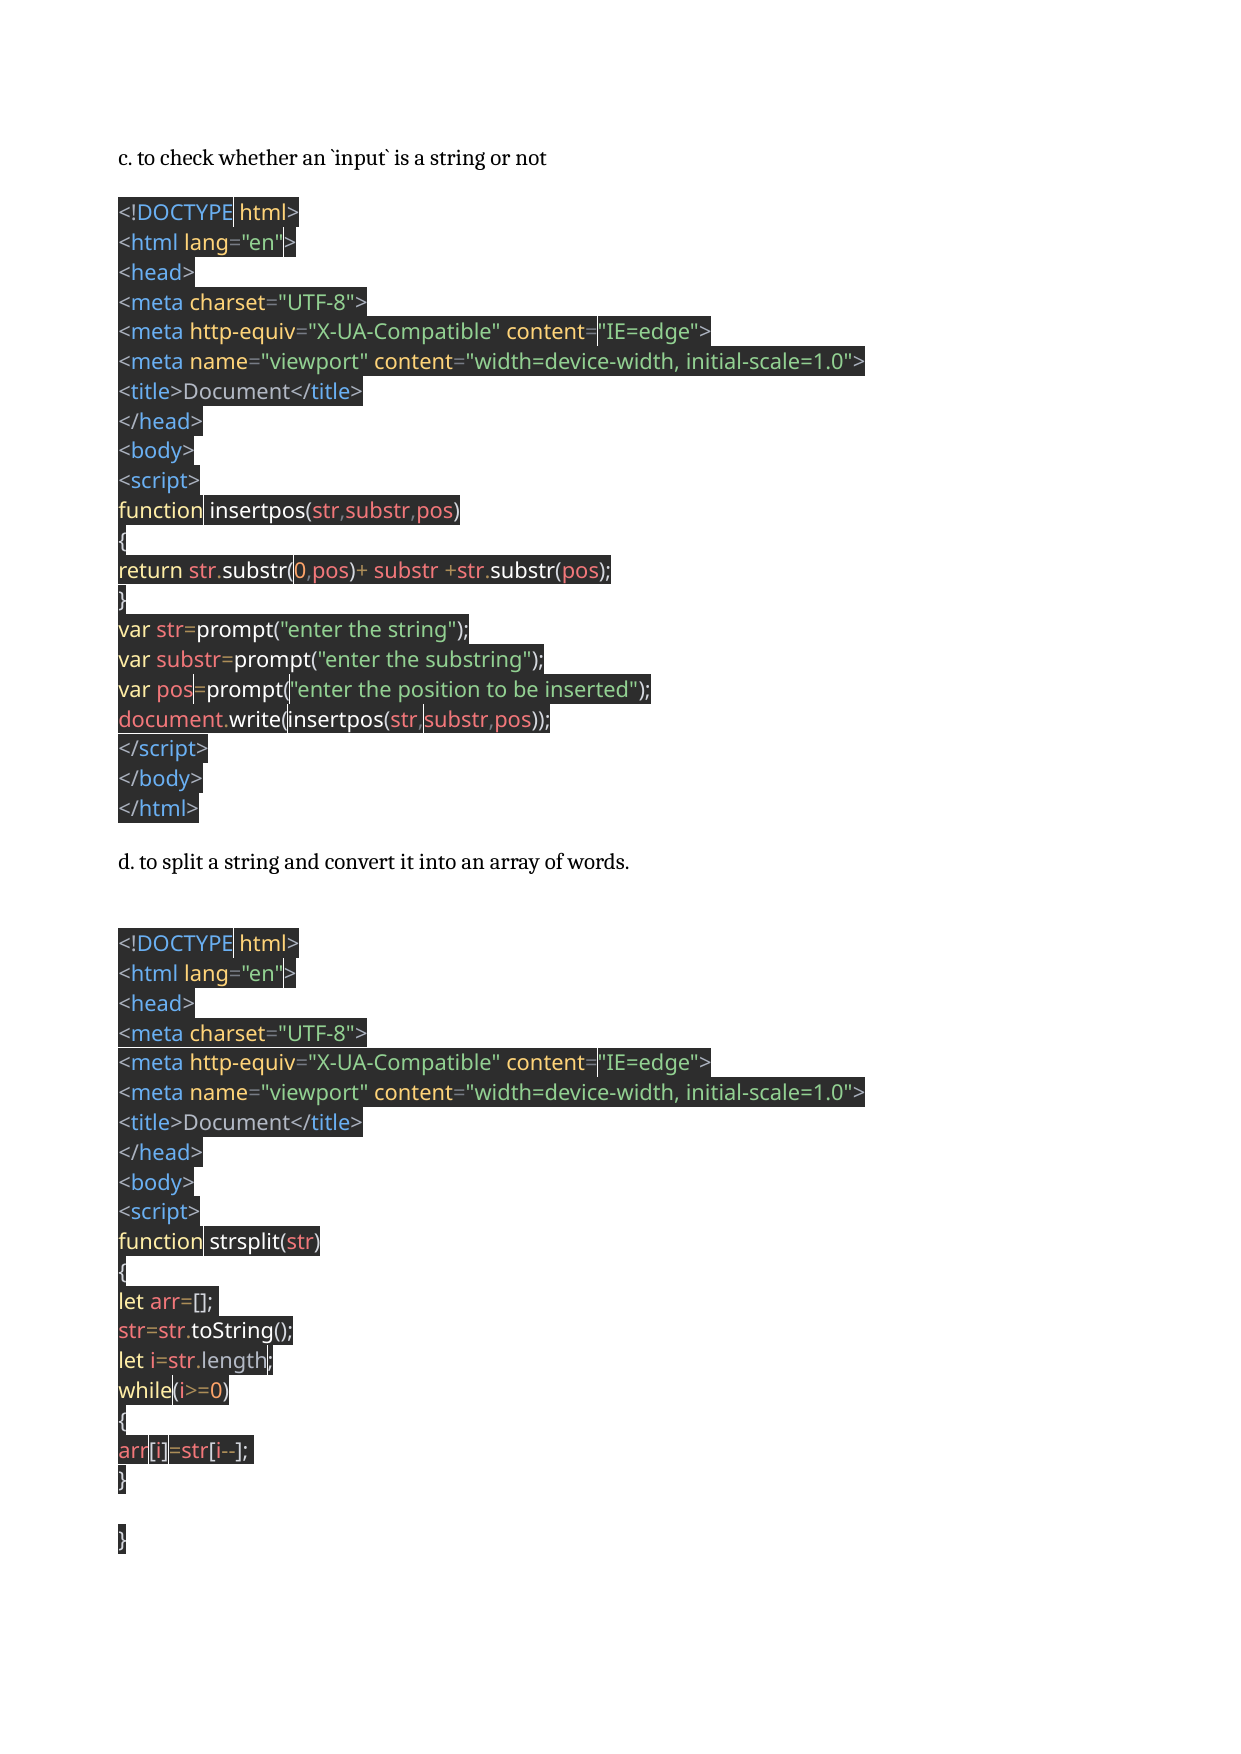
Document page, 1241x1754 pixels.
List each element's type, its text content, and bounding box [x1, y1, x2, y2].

text </script> [118, 733, 1122, 763]
text str=str.toString(); [118, 1316, 1122, 1345]
text while(i>=0) [118, 1375, 1122, 1405]
text <meta name="viewport" content="width=device-width, initial-scale=1.0"> [118, 346, 1122, 376]
text <!DOCTYPE html> [118, 197, 1122, 227]
text <script> [118, 465, 1122, 495]
text function strsplit(str) [118, 1226, 1122, 1256]
text c. to check whether an `input` is a string or not [118, 144, 1122, 171]
text var pos=prompt("enter the position to be inserted"); [118, 674, 1122, 704]
text var str=prompt("enter the string"); [118, 614, 1122, 644]
text <meta charset="UTF-8"> [118, 287, 1122, 316]
text </html> [118, 793, 1122, 823]
text { [118, 525, 1122, 555]
text <html lang="en"> [118, 227, 1122, 257]
text } [118, 1464, 1122, 1494]
text </body> [118, 763, 1122, 793]
text } [118, 1524, 1122, 1554]
text } [118, 584, 1122, 614]
text <meta http-equiv="X-UA-Compatible" content="IE=edge"> [118, 1047, 1122, 1077]
text arr[i]=str[i--]; [118, 1435, 1122, 1464]
text <script> [118, 1196, 1122, 1226]
text <html lang="en"> [118, 958, 1122, 988]
text <meta name="viewport" content="width=device-width, initial-scale=1.0"> [118, 1077, 1122, 1107]
text let i=str.length; [118, 1345, 1122, 1375]
text </head> [118, 1137, 1122, 1167]
text <body> [118, 436, 1122, 465]
text { [118, 1256, 1122, 1286]
text <head> [118, 257, 1122, 287]
text { [118, 1405, 1122, 1435]
text <meta http-equiv="X-UA-Compatible" content="IE=edge"> [118, 316, 1122, 346]
text <body> [118, 1167, 1122, 1196]
text <!DOCTYPE html> [118, 928, 1122, 958]
text let arr=[]; [118, 1286, 1122, 1316]
text d. to split a string and convert it into an array of words. [118, 849, 1122, 876]
text function insertpos(str,substr,pos) [118, 495, 1122, 525]
text return str.substr(0,pos)+ substr +str.substr(pos); [118, 555, 1122, 584]
text <title>Document</title> [118, 1107, 1122, 1137]
text document.write(insertpos(str,substr,pos)); [118, 704, 1122, 733]
text var substr=prompt("enter the substring"); [118, 644, 1122, 674]
text </head> [118, 406, 1122, 436]
text <meta charset="UTF-8"> [118, 1018, 1122, 1047]
text <title>Document</title> [118, 376, 1122, 406]
text <head> [118, 988, 1122, 1018]
